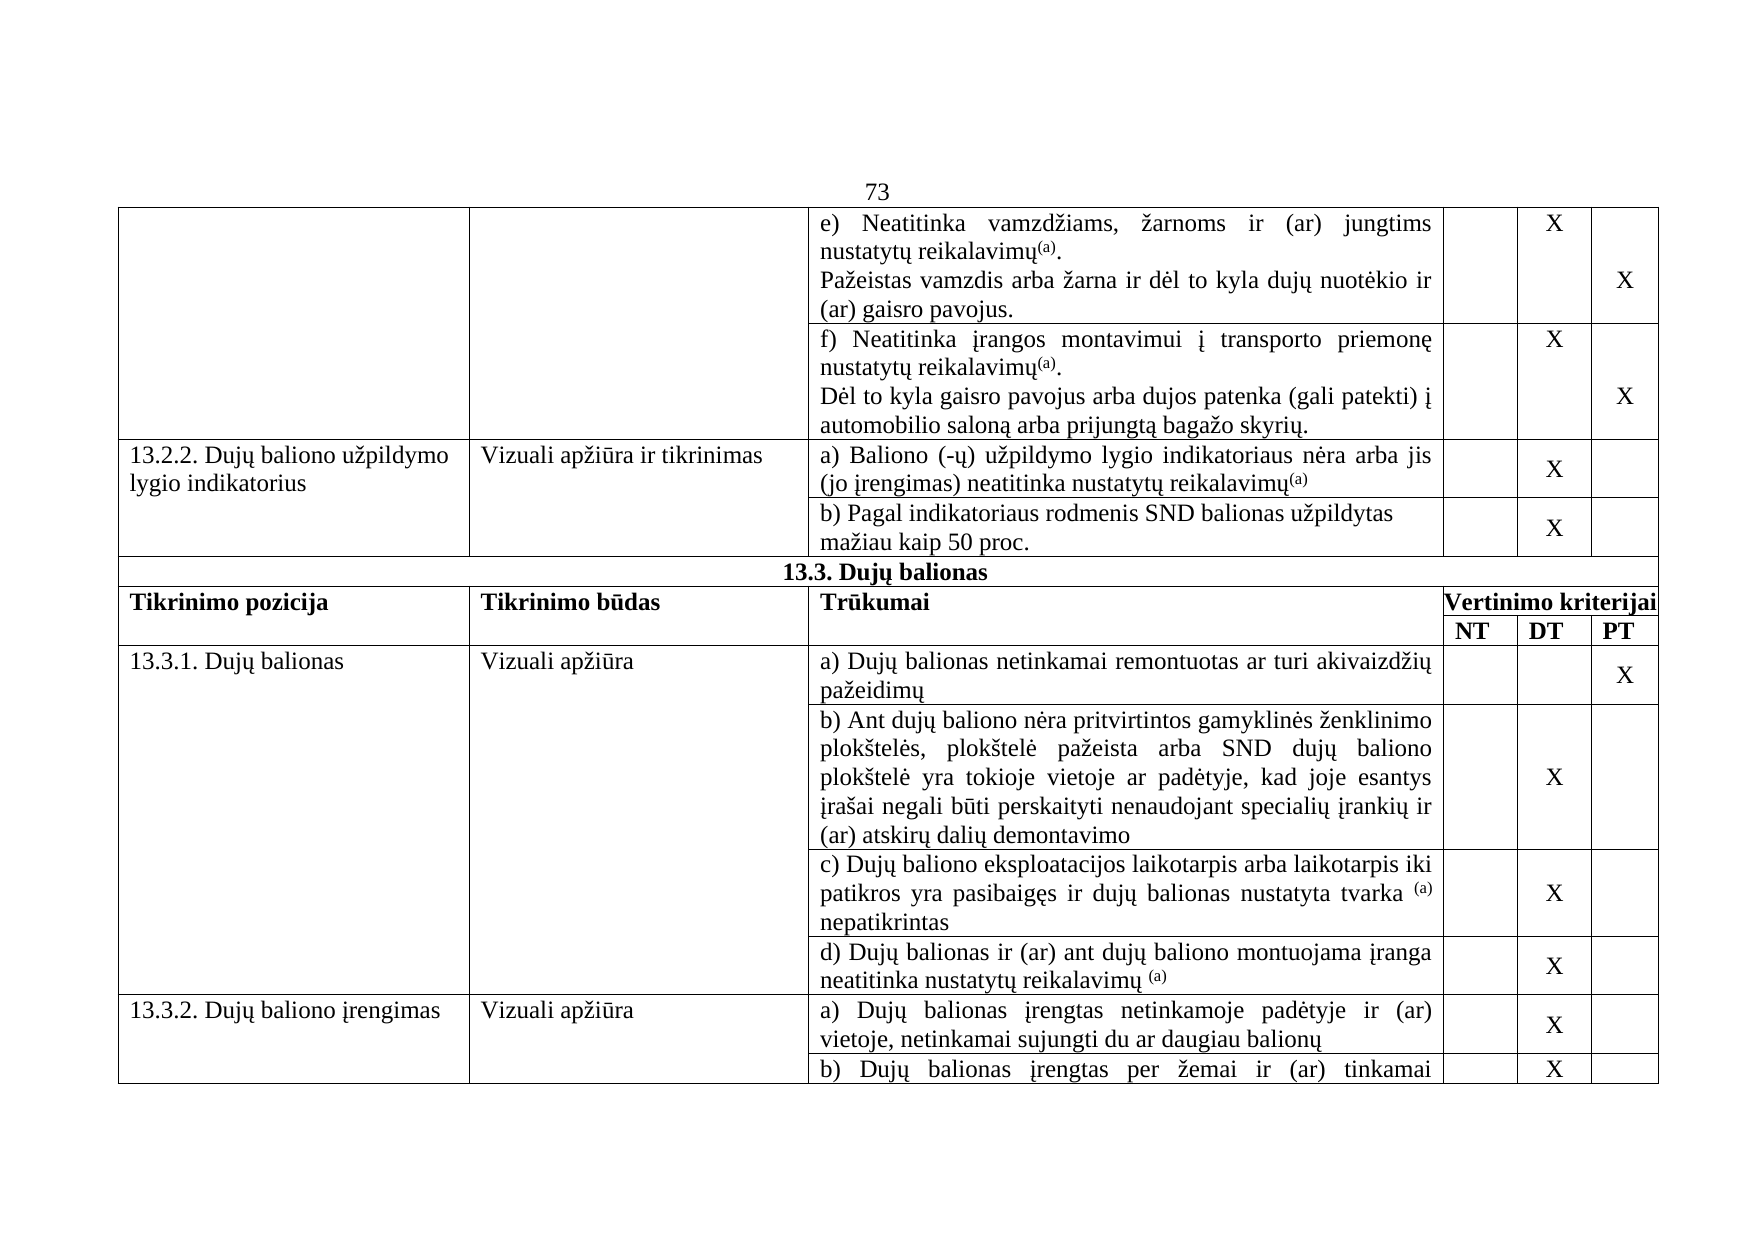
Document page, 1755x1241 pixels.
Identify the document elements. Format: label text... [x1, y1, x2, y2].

table_cell b) Ant dujų baliono nėra pritvirtintos gamyklinės ženklinimo plokštelės, plokštelė pažeista arba SND dujų baliono plokštelė yra tokioje vietoje ar padėtyje, kad joje esantys įrašai negali būti perskaityti nenaudojant specialių įrankių ir (ar) atskirų dalių demontavimo [809, 705, 1443, 848]
table_cell b) Pagal indikatoriaus rodmenis SND balionas užpildytas mažiau kaip 50 proc. [809, 498, 1443, 556]
table_cell X [1592, 324, 1658, 439]
table_cell [1444, 646, 1517, 704]
table_cell Vizuali apžiūra [470, 995, 808, 1083]
table_cell X [1518, 1054, 1591, 1083]
table_cell [1444, 440, 1517, 497]
table_cell [1444, 937, 1517, 994]
table_cell [1444, 995, 1517, 1053]
table_cell [1592, 1054, 1658, 1083]
table_cell [1518, 646, 1591, 704]
table_cell Tikrinimo būdas [470, 587, 808, 645]
table_cell [470, 208, 808, 439]
table_cell [1444, 324, 1517, 439]
table_cell [1444, 705, 1517, 848]
table_cell e) Neatitinka vamzdžiams, žarnoms ir (ar) jungtims nustatytų reikalavimų(a). Pažeistas vamzdis arba žarna ir dėl to kyla dujų nuotėkio ir (ar) gaisro pavojus. [809, 208, 1443, 323]
table_cell 13.2.2. Dujų baliono užpildymo lygio indikatorius [119, 440, 469, 556]
table_cell X [1518, 324, 1591, 439]
table_cell a) Dujų balionas įrengtas netinkamoje padėtyje ir (ar) vietoje, netinkamai sujungti du ar daugiau balionų [809, 995, 1443, 1053]
table_cell 13.3. Dujų balionas [119, 557, 1658, 586]
table_cell Trūkumai [809, 587, 1443, 645]
table_cell f) Neatitinka įrangos montavimui į transporto priemonę nustatytų reikalavimų(a). Dėl to kyla gaisro pavojus arba dujos patenka (gali patekti) į automobilio saloną arba prijungtą bagažo skyrių. [809, 324, 1443, 439]
table_cell X [1518, 440, 1591, 497]
table_cell Tikrinimo pozicija [119, 587, 469, 645]
table_cell [1444, 208, 1517, 323]
table_cell Vizuali apžiūra [470, 646, 808, 994]
table_cell 13.3.1. Dujų balionas [119, 646, 469, 994]
table_cell [1592, 440, 1658, 497]
table_cell X [1518, 850, 1591, 936]
table_cell [1444, 850, 1517, 936]
table_cell PT [1592, 616, 1658, 645]
table_cell X [1518, 208, 1591, 323]
table_cell d) Dujų balionas ir (ar) ant dujų baliono montuojama įranga neatitinka nustatytų reikalavimų (a) [809, 937, 1443, 994]
table_cell 13.3.2. Dujų baliono įrengimas [119, 995, 469, 1083]
table_cell Vertinimo kriterijai [1444, 587, 1658, 615]
table_cell a) Baliono (-ų) užpildymo lygio indikatoriaus nėra arba jis (jo įrengimas) neatitinka nustatytų reikalavimų(a) [809, 440, 1443, 497]
table_cell X [1518, 705, 1591, 848]
table_cell [1444, 498, 1517, 556]
table_cell [1592, 937, 1658, 994]
table_cell NT [1444, 616, 1517, 645]
table_cell [1592, 705, 1658, 848]
table_cell X [1518, 937, 1591, 994]
table_cell X [1518, 995, 1591, 1053]
table_cell c) Dujų baliono eksploatacijos laikotarpis arba laikotarpis iki patikros yra pasibaigęs ir dujų balionas nustatyta tvarka (a) nepatikrintas [809, 850, 1443, 936]
table_cell [1592, 850, 1658, 936]
table_cell DT [1518, 616, 1591, 645]
table_cell X [1592, 646, 1658, 704]
table_cell [1592, 498, 1658, 556]
table_cell [119, 208, 469, 439]
table_cell Vizuali apžiūra ir tikrinimas [470, 440, 808, 556]
table_cell X [1592, 208, 1658, 323]
table_cell b) Dujų balionas įrengtas per žemai ir (ar) tinkamai [809, 1054, 1443, 1083]
table_cell [1444, 1054, 1517, 1083]
table_cell [1592, 995, 1658, 1053]
table_cell X [1518, 498, 1591, 556]
table_cell a) Dujų balionas netinkamai remontuotas ar turi akivaizdžių pažeidimų [809, 646, 1443, 704]
